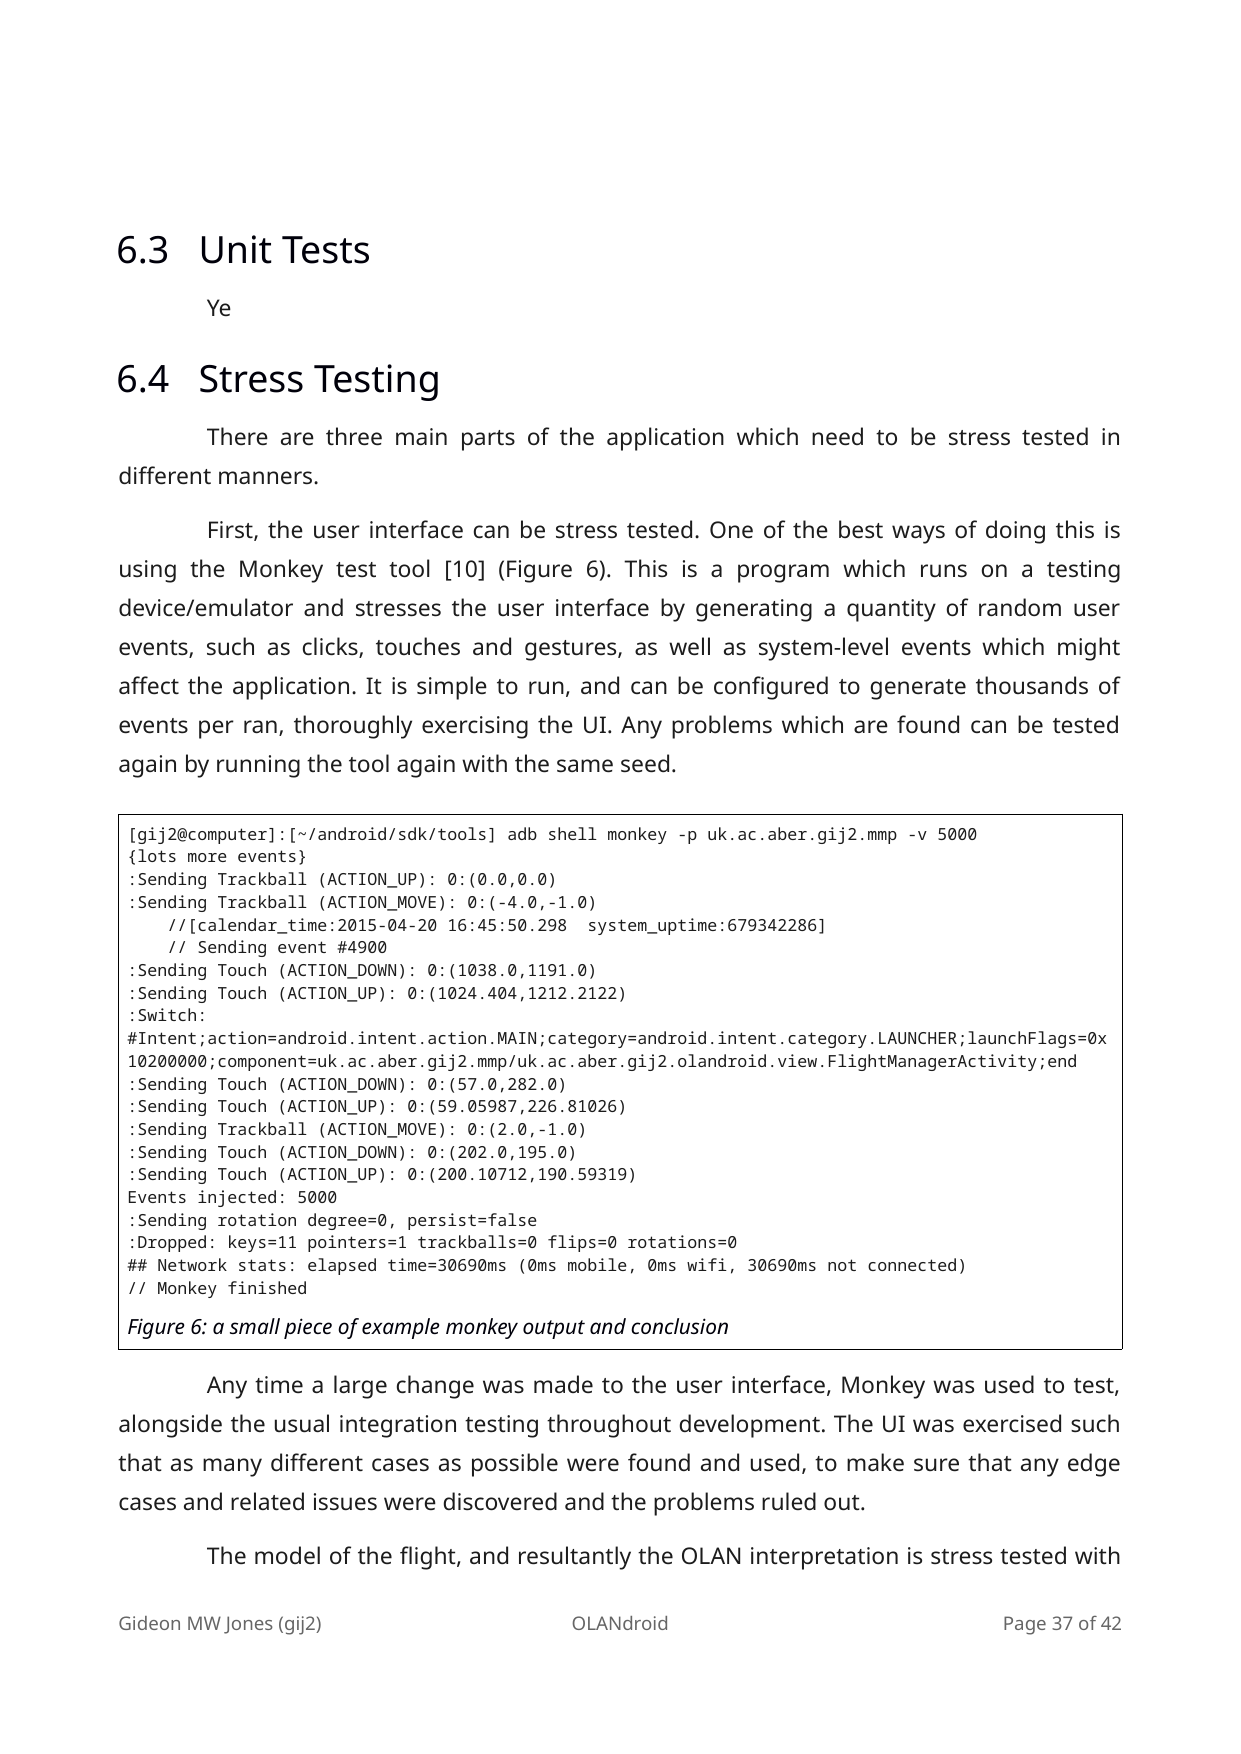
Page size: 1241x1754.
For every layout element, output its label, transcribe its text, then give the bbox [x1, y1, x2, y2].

text :Sending Touch (ACTION_DOWN): 0:(57.0,282.0) [127, 1072, 1113, 1095]
subtitle Unit Tests [106, 224, 1122, 275]
text There are three main parts of the application which need to be stress tested in different manners. [118, 421, 1122, 491]
text [gij2@computer]:[~/android/sdk/tools] adb shell monkey -p uk.ac.aber.gij2.mmp -v 5000 [127, 822, 1113, 845]
text // Sending event #4900 [127, 936, 1113, 959]
text {lots more events} [127, 845, 1113, 868]
text :Sending Touch (ACTION_DOWN): 0:(1038.0,1191.0) [127, 959, 1113, 981]
text //[calendar_time:2015-04-20 16:45:50.298 system_uptime:679342286] [127, 913, 1113, 936]
text // Monkey finished [127, 1277, 1113, 1299]
text Figure 6: a small piece of example monkey output and conclusion [127, 1312, 1113, 1340]
text :Dropped: keys=11 pointers=1 trackballs=0 flips=0 rotations=0 [127, 1231, 1113, 1254]
text [118, 802, 1122, 814]
text The model of the flight, and resultantly the OLAN interpretation is stress tested with [118, 1540, 1122, 1571]
subtitle Stress Testing [106, 352, 1122, 403]
text :Sending Trackball (ACTION_MOVE): 0:(-4.0,-1.0) [127, 891, 1113, 913]
text :Sending Touch (ACTION_UP): 0:(1024.404,1212.2122) [127, 981, 1113, 1004]
text :Sending Trackball (ACTION_MOVE): 0:(2.0,-1.0) [127, 1118, 1113, 1140]
text Events injected: 5000 [127, 1186, 1113, 1208]
text :Sending Touch (ACTION_UP): 0:(200.10712,190.59319) [127, 1163, 1113, 1186]
text :Sending rotation degree=0, persist=false [127, 1208, 1113, 1231]
text :Switch: #Intent;action=android.intent.action.MAIN;category=android.intent.category.LAUNCHER;launchFlags=0x10200000;component=uk.ac.aber.gij2.mmp/uk.ac.aber.gij2.olandroid.view.FlightManagerActivity;end [127, 1004, 1113, 1072]
text [119, 815, 1122, 1349]
text :Sending Touch (ACTION_DOWN): 0:(202.0,195.0) [127, 1140, 1113, 1163]
text :Sending Touch (ACTION_UP): 0:(59.05987,226.81026) [127, 1095, 1113, 1118]
text First, the user interface can be stress tested. One of the best ways of doing this is using the Monkey test tool [10] (Figure 6). This is a program which runs on a testing device/emulator and stresses the user interface by generating a quantity of random user events, such as clicks, touches and gestures, as well as system-level events which might affect the application. It is simple to run, and can be configured to generate thousands of events per ran, thoroughly exercising the UI. Any problems which are found can be tested again by running the tool again with the same seed. [118, 513, 1122, 779]
text ## Network stats: elapsed time=30690ms (0ms mobile, 0ms wifi, 30690ms not connected) [127, 1254, 1113, 1277]
text Ye [118, 292, 1122, 324]
text Any time a large change was made to the user interface, Monkey was used to test, alongside the usual integration testing throughout development. The UI was exercised such that as many different cases as possible were found and used, to make sure that any edge cases and related issues were discovered and the problems ruled out. [118, 1350, 1122, 1517]
text :Sending Trackball (ACTION_UP): 0:(0.0,0.0) [127, 868, 1113, 891]
